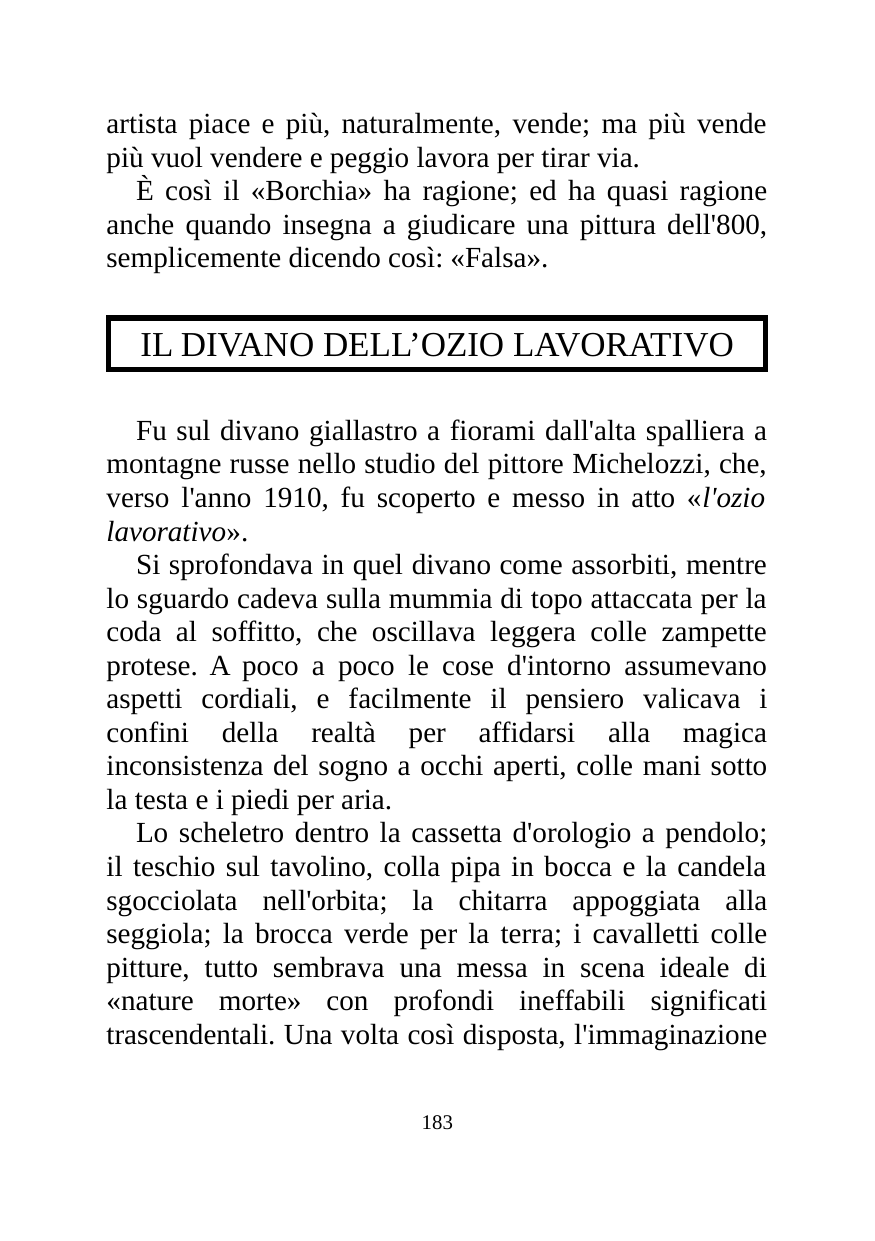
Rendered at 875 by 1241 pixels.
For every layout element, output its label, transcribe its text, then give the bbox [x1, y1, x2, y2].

text Lo scheletro dentro la cassetta d'orologio a pendolo; il teschio sul tavolino, colla pipa in bocca e la candela sgocciolata nell'orbita; la chitarra appoggiata alla seggiola; la brocca verde per la terra; i cavalletti colle pitture, tutto sembrava una messa in scena ideale di «nature morte» con profondi ineffabili significati trascendentali. Una volta così disposta, l'immaginazione [106, 816, 768, 1050]
text Si sprofondava in quel divano come assorbiti, mentre lo sguardo cadeva sulla mummia di topo attaccata per la coda al soffitto, che oscillava leggera colle zampette protese. A poco a poco le cose d'intorno assumevano aspetti cordiali, e facilmente il pensiero valicava i confini della realtà per affidarsi alla magica inconsistenza del sogno a occhi aperti, colle mani sotto la testa e i piedi per aria. [106, 547, 768, 816]
subtitle IL DIVANO DELL’OZIO LAVORATIVO [111, 321, 763, 367]
text artista piace e più, naturalmente, vende; ma più vende più vuol vendere e peggio lavora per tirar via. [106, 106, 768, 173]
text È così il «Borchia» ha ragione; ed ha quasi ragione anche quando insegna a giudicare una pittura dell'800, semplicemente dicendo così: «Falsa». [106, 173, 768, 274]
text Fu sul divano giallastro a fiorami dall'alta spalliera a montagne russe nello studio del pittore Michelozzi, che, verso l'anno 1910, fu scoperto e messo in atto «l'ozio lavorativo». [106, 413, 768, 547]
